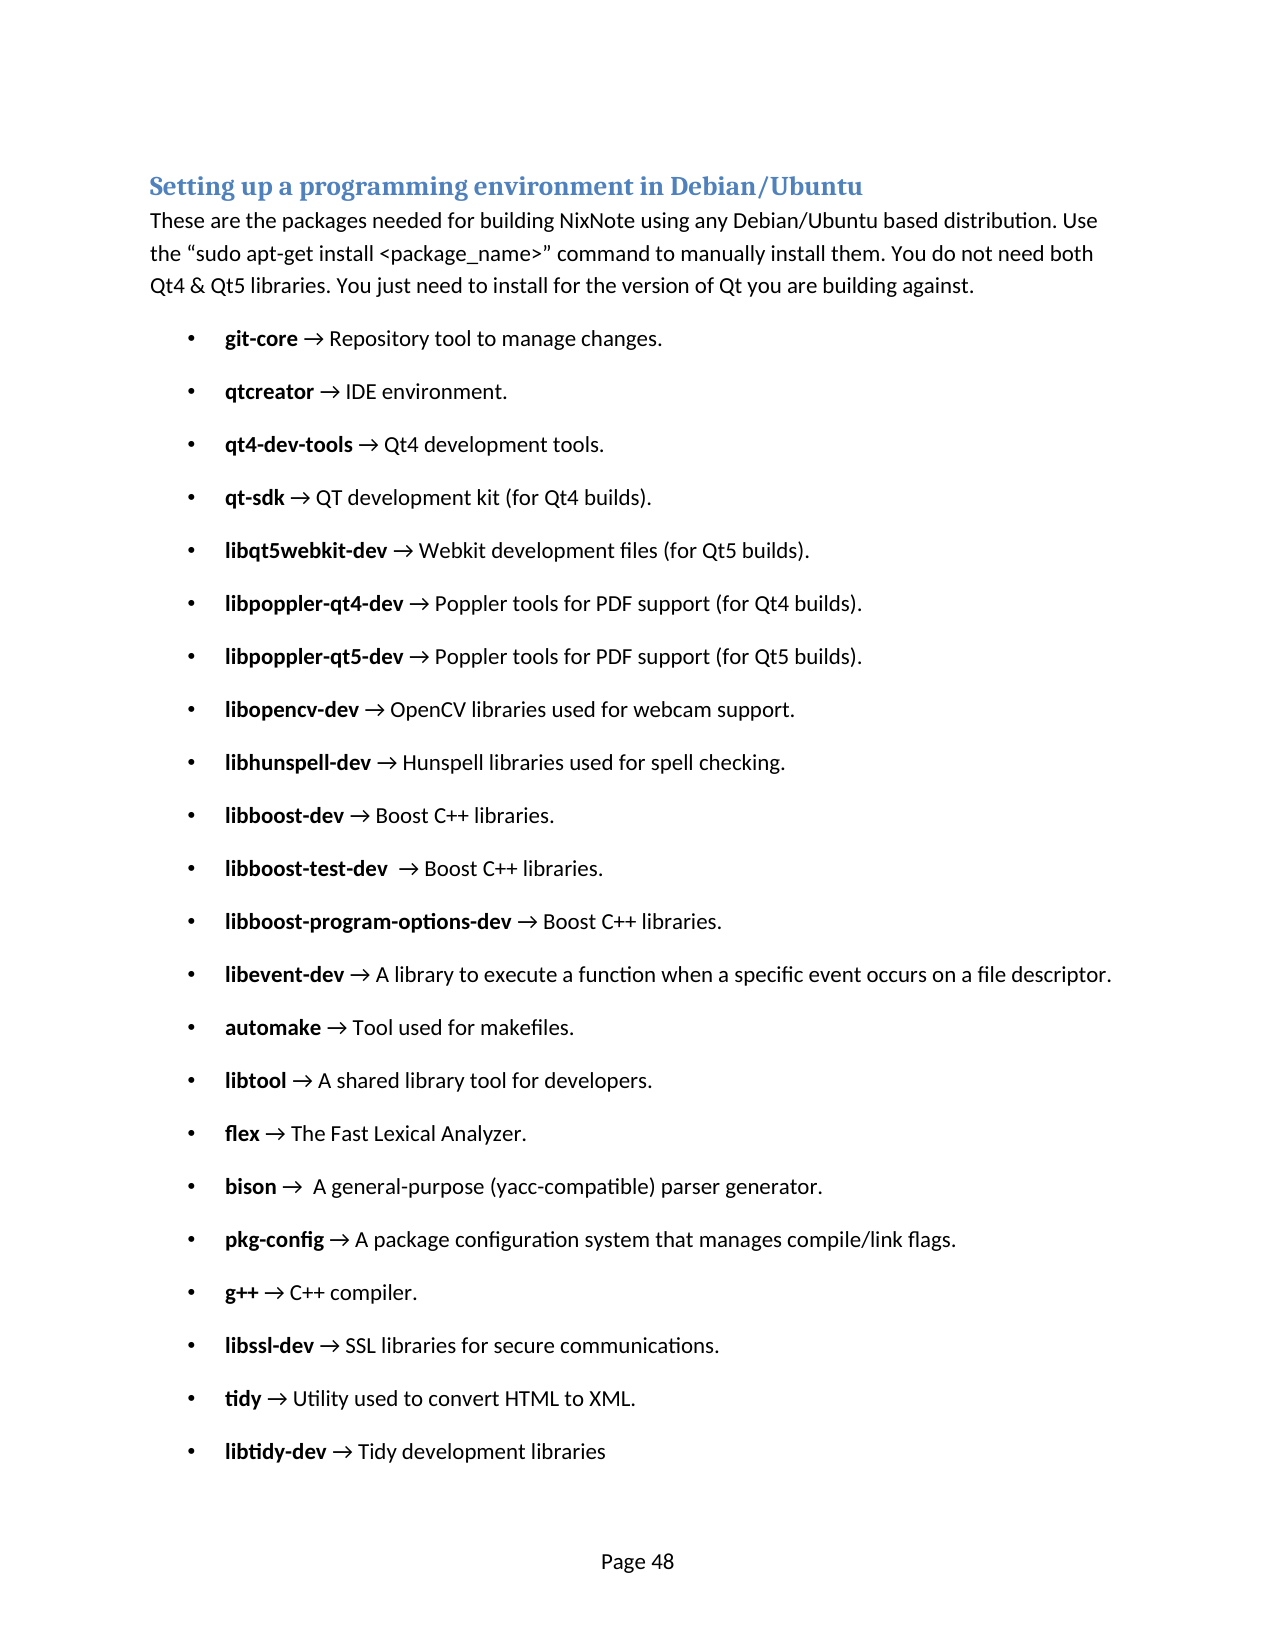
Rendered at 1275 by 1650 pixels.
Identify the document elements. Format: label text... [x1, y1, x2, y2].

list libboost-dev → Boost C++ libraries. [187, 801, 1125, 829]
list libhunspell-dev → Hunspell libraries used for spell checking. [187, 748, 1125, 776]
list qtcreator → IDE environment. [187, 377, 1125, 405]
list qt-sdk → QT development kit (for Qt4 builds). [187, 483, 1125, 511]
list libpoppler-qt4-dev → Poppler tools for PDF support (for Qt4 builds). [187, 589, 1125, 617]
list libopencv-dev → OpenCV libraries used for webcam support. [187, 695, 1125, 723]
list libevent-dev → A library to execute a function when a specific event occurs on a file descriptor. [187, 960, 1125, 988]
list pkg-config → A package configuration system that manages compile/link flags. [187, 1225, 1125, 1253]
list libboost-program-options-dev → Boost C++ libraries. [187, 907, 1125, 935]
list libssl-dev → SSL libraries for secure communications. [187, 1331, 1125, 1359]
list bison → A general-purpose (yacc-compatible) parser generator. [187, 1172, 1125, 1200]
list flex → The Fast Lexical Analyzer. [187, 1119, 1125, 1147]
text These are the packages needed for building NixNote using any Debian/Ubuntu based distribution. Use the “sudo apt-get install <package_name>” command to manually install them. You do not need both Qt4 & Qt5 libraries. You just need to install for the version of Qt you are building against. [150, 207, 1125, 299]
list git-core → Repository tool to manage changes. [187, 324, 1125, 352]
list qt4-dev-tools → Qt4 development tools. [187, 430, 1125, 458]
list g++ → C++ compiler. [187, 1278, 1125, 1306]
list libboost-test-dev → Boost C++ libraries. [187, 854, 1125, 882]
list automake → Tool used for makefiles. [187, 1013, 1125, 1041]
list tidy → Utility used to convert HTML to XML. [187, 1384, 1125, 1412]
list libtool → A shared library tool for developers. [187, 1066, 1125, 1094]
subtitle Setting up a programming environment in Debian/Ubuntu [150, 171, 1125, 202]
list libpoppler-qt5-dev → Poppler tools for PDF support (for Qt5 builds). [187, 642, 1125, 670]
list libqt5webkit-dev → Webkit development files (for Qt5 builds). [187, 536, 1125, 564]
list libtidy-dev → Tidy development libraries [187, 1437, 1125, 1465]
